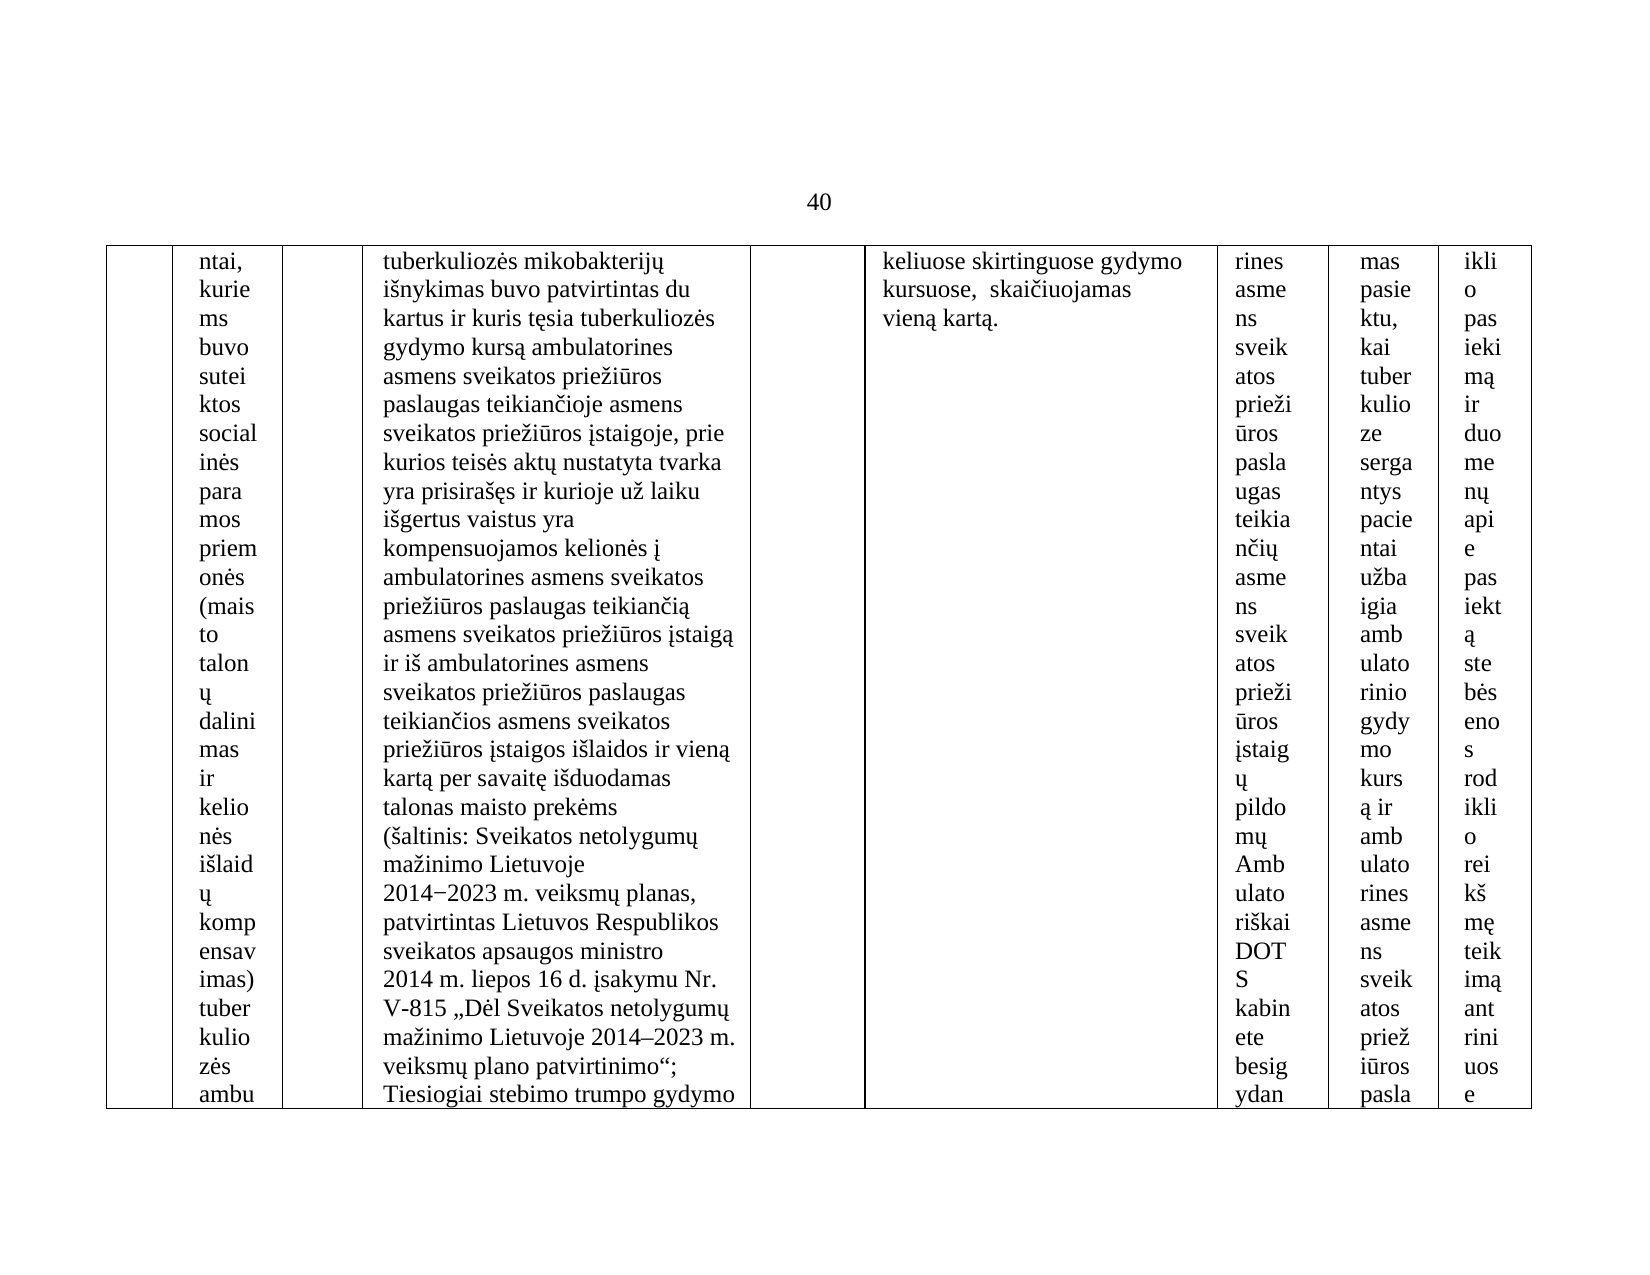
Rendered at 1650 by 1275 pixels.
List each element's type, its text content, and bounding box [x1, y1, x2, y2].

table_cell mas pasiektu, kai tuberkulioze sergantys pacientai užbaigia ambulatorinio gydymo kursą ir ambulatorines asmens sveikatos priežiūros pasla [1329, 246, 1438, 1108]
table_cell tuberkuliozės mikobakterijų išnykimas buvo patvirtintas du kartus ir kuris tęsia tuberkuliozės gydymo kursą ambulatorines asmens sveikatos priežiūros paslaugas teikiančioje asmens sveikatos priežiūros įstaigoje, prie kurios teisės aktų nustatyta tvarka yra prisirašęs ir kurioje už laiku išgertus vaistus yra kompensuojamos kelionės į ambulatorines asmens sveikatos priežiūros paslaugas teikiančią asmens sveikatos priežiūros įstaigą ir iš ambulatorines asmens sveikatos priežiūros paslaugas teikiančios asmens sveikatos priežiūros įstaigos išlaidos ir vieną kartą per savaitę išduodamas talonas maisto prekėms (šaltinis: Sveikatos netolygumų mažinimo Lietuvoje 2014−2023 m. veiksmų planas, patvirtintas Lietuvos Respublikos sveikatos apsaugos ministro 2014 m. liepos 16 d. įsakymu Nr. V-815 „Dėl Sveikatos netolygumų mažinimo Lietuvoje 2014–2023 m. veiksmų plano patvirtinimo“; Tiesiogiai stebimo trumpo gydymo [363, 246, 750, 1108]
table_cell ntai, kuriems buvo suteiktos socialinės paramos priemonės (maisto talonų dalinimas ir kelionės išlaidų kompensavimas) tuberkuliozės ambu [173, 246, 282, 1108]
table_cell iklio pasiekimą ir duomenų apie pasiektą stebėsenos rodiklio reikšmę teikimą antriniuose [1439, 246, 1531, 1108]
table_cell [107, 246, 172, 1108]
table_cell keliuose skirtinguose gydymo kursuose, skaičiuojamas vieną kartą. [866, 246, 1217, 1108]
table_cell rines asmens sveikatos priežiūros paslaugas teikiančių asmens sveikatos priežiūros įstaigų pildomų Ambulatoriškai DOTS kabinete besigydan [1218, 246, 1328, 1108]
table_cell [751, 246, 864, 1108]
table_cell [283, 246, 362, 1108]
